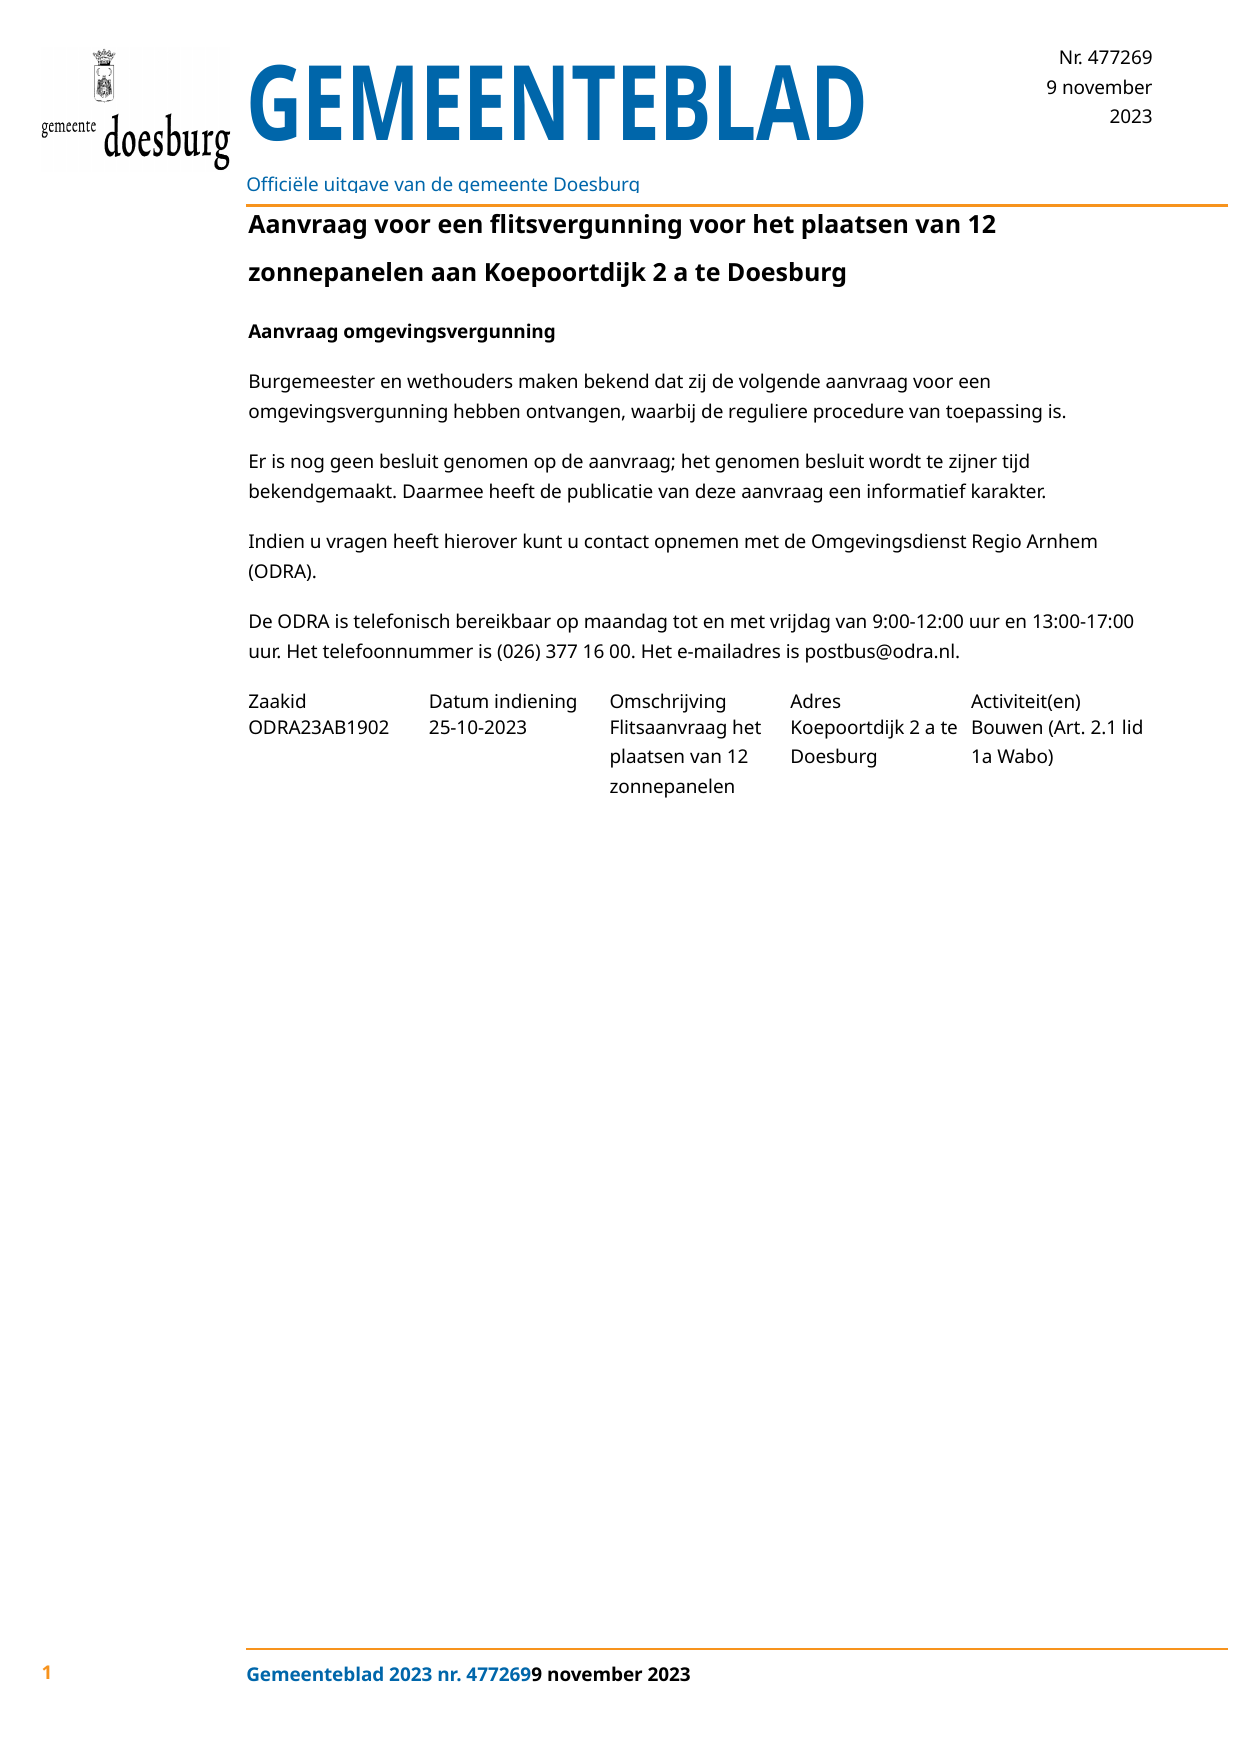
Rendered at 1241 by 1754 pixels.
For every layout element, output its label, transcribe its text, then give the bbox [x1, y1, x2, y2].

table_cell Koepoortdijk 2 a te Doesburg [790, 714, 971, 799]
text Aanvraag voor een flitsvergunning voor het plaatsen van 12 zonnepanelen aan Koepoortdijk 2 a te Doesburg [248, 207, 1152, 288]
table_cell 25-10-2023 [429, 714, 609, 799]
text Er is nog geen besluit genomen op de aanvraag; het genomen besluit wordt te zijner tijd bekendgemaakt. Daarmee heeft de publicatie van deze aanvraag een informatief karakter. [248, 448, 1152, 504]
picture [41, 47, 231, 172]
text Aanvraag omgevingsvergunning [248, 318, 1152, 344]
table_header Omschrijving [609, 689, 790, 714]
table_cell Bouwen (Art. 2.1 lid 1a Wabo) [971, 714, 1152, 799]
text De ODRA is telefonisch bereikbaar op maandag tot en met vrijdag van 9:00-12:00 uur en 13:00-17:00 uur. Het telefoonnummer is (026) 377 16 00. Het e-mailadres is postbus@odra.nl. [248, 608, 1152, 664]
text Burgemeester en wethouders maken bekend dat zij de volgende aanvraag voor een omgevingsvergunning hebben ontvangen, waarbij de reguliere procedure van toepassing is. [248, 368, 1152, 424]
table_cell ODRA23AB1902 [248, 714, 429, 799]
table_header Zaakid [248, 689, 429, 714]
table_header Activiteit(en) [971, 689, 1152, 714]
text Indien u vragen heeft hierover kunt u contact opnemen met de Omgevingsdienst Regio Arnhem (ODRA). [248, 528, 1152, 584]
table_header Adres [790, 689, 971, 714]
table_header Datum indiening [429, 689, 609, 714]
table_cell Flitsaanvraag het plaatsen van 12 zonnepanelen [609, 714, 790, 799]
